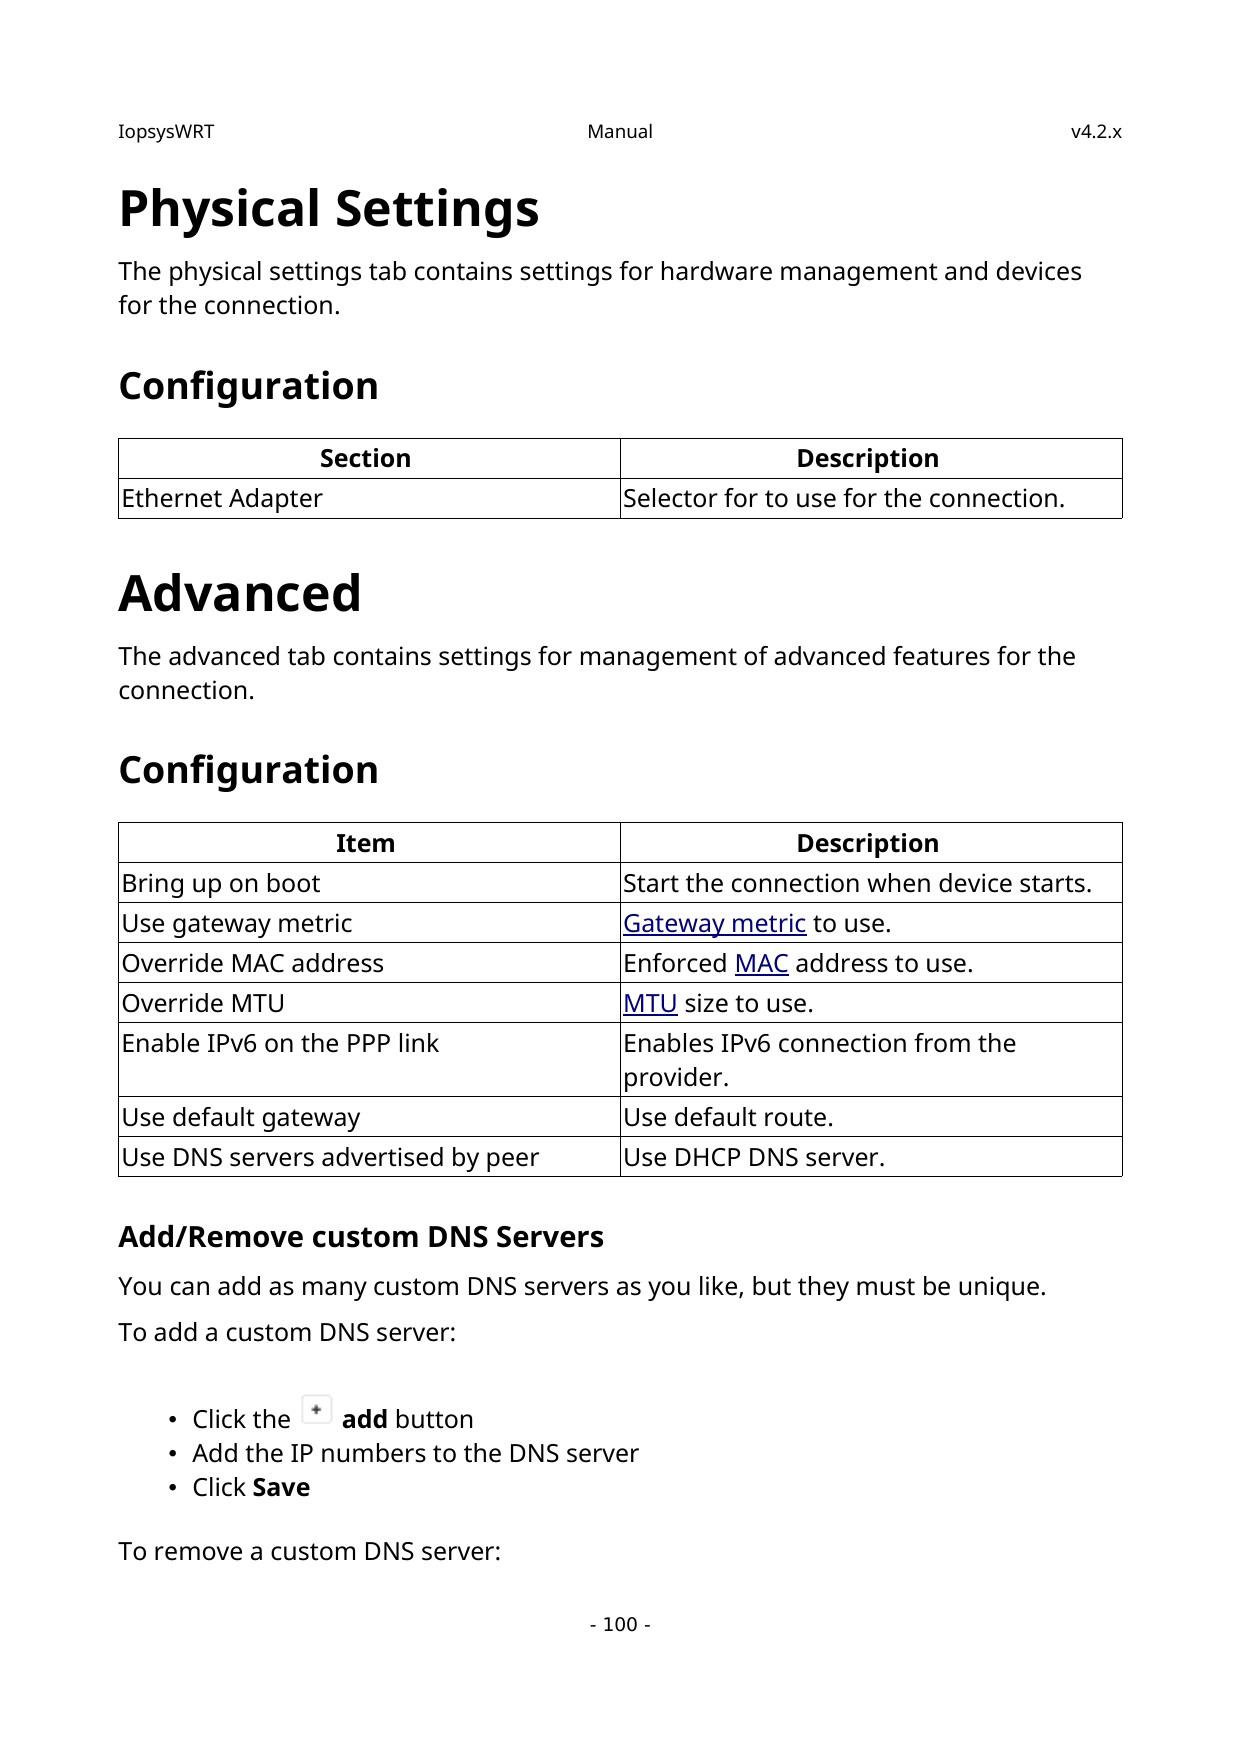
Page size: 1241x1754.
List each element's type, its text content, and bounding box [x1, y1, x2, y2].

subtitle Configuration [118, 359, 1122, 410]
table_cell Use DNS servers advertised by peer [119, 1137, 620, 1176]
subtitle Advanced [118, 558, 1122, 626]
list Click the add button [177, 1402, 1122, 1436]
subtitle Configuration [118, 744, 1122, 795]
table_cell Selector for to use for the connection. [621, 479, 1122, 518]
table_cell MTU size to use. [621, 983, 1122, 1022]
table_cell Start the connection when device starts. [621, 863, 1122, 902]
table_cell Override MAC address [119, 943, 620, 982]
table_cell Override MTU [119, 983, 620, 1022]
text To remove a custom DNS server: [118, 1533, 1122, 1567]
table_cell Use default gateway [119, 1097, 620, 1136]
text The advanced tab contains settings for management of advanced features for the connection. [118, 638, 1122, 706]
table_cell Enables IPv6 connection from the provider. [621, 1023, 1122, 1096]
table_cell Ethernet Adapter [119, 479, 620, 518]
table_cell Use DHCP DNS server. [621, 1137, 1122, 1176]
table_cell Use default route. [621, 1097, 1122, 1136]
text To add a custom DNS server: [118, 1315, 1122, 1349]
list Click Save [177, 1470, 1122, 1504]
text You can add as many custom DNS servers as you like, but they must be unique. [118, 1268, 1122, 1302]
list Add the IP numbers to the DNS server [177, 1436, 1122, 1470]
table_cell Enable IPv6 on the PPP link [119, 1023, 620, 1096]
table_header Section [119, 439, 620, 478]
table_header Description [621, 439, 1122, 478]
table_cell Use gateway metric [119, 903, 620, 942]
table_header Item [119, 823, 620, 862]
table_header Description [621, 823, 1122, 862]
text The physical settings tab contains settings for hardware management and devices for the connection. [118, 254, 1122, 322]
table_cell Bring up on boot [119, 863, 620, 902]
subtitle Physical Settings [118, 173, 1122, 241]
table_cell Enforced MAC address to use. [621, 943, 1122, 982]
subtitle Add/Remove custom DNS Servers [118, 1216, 1122, 1256]
picture [297, 1391, 336, 1429]
table_cell Gateway metric to use. [621, 903, 1122, 942]
